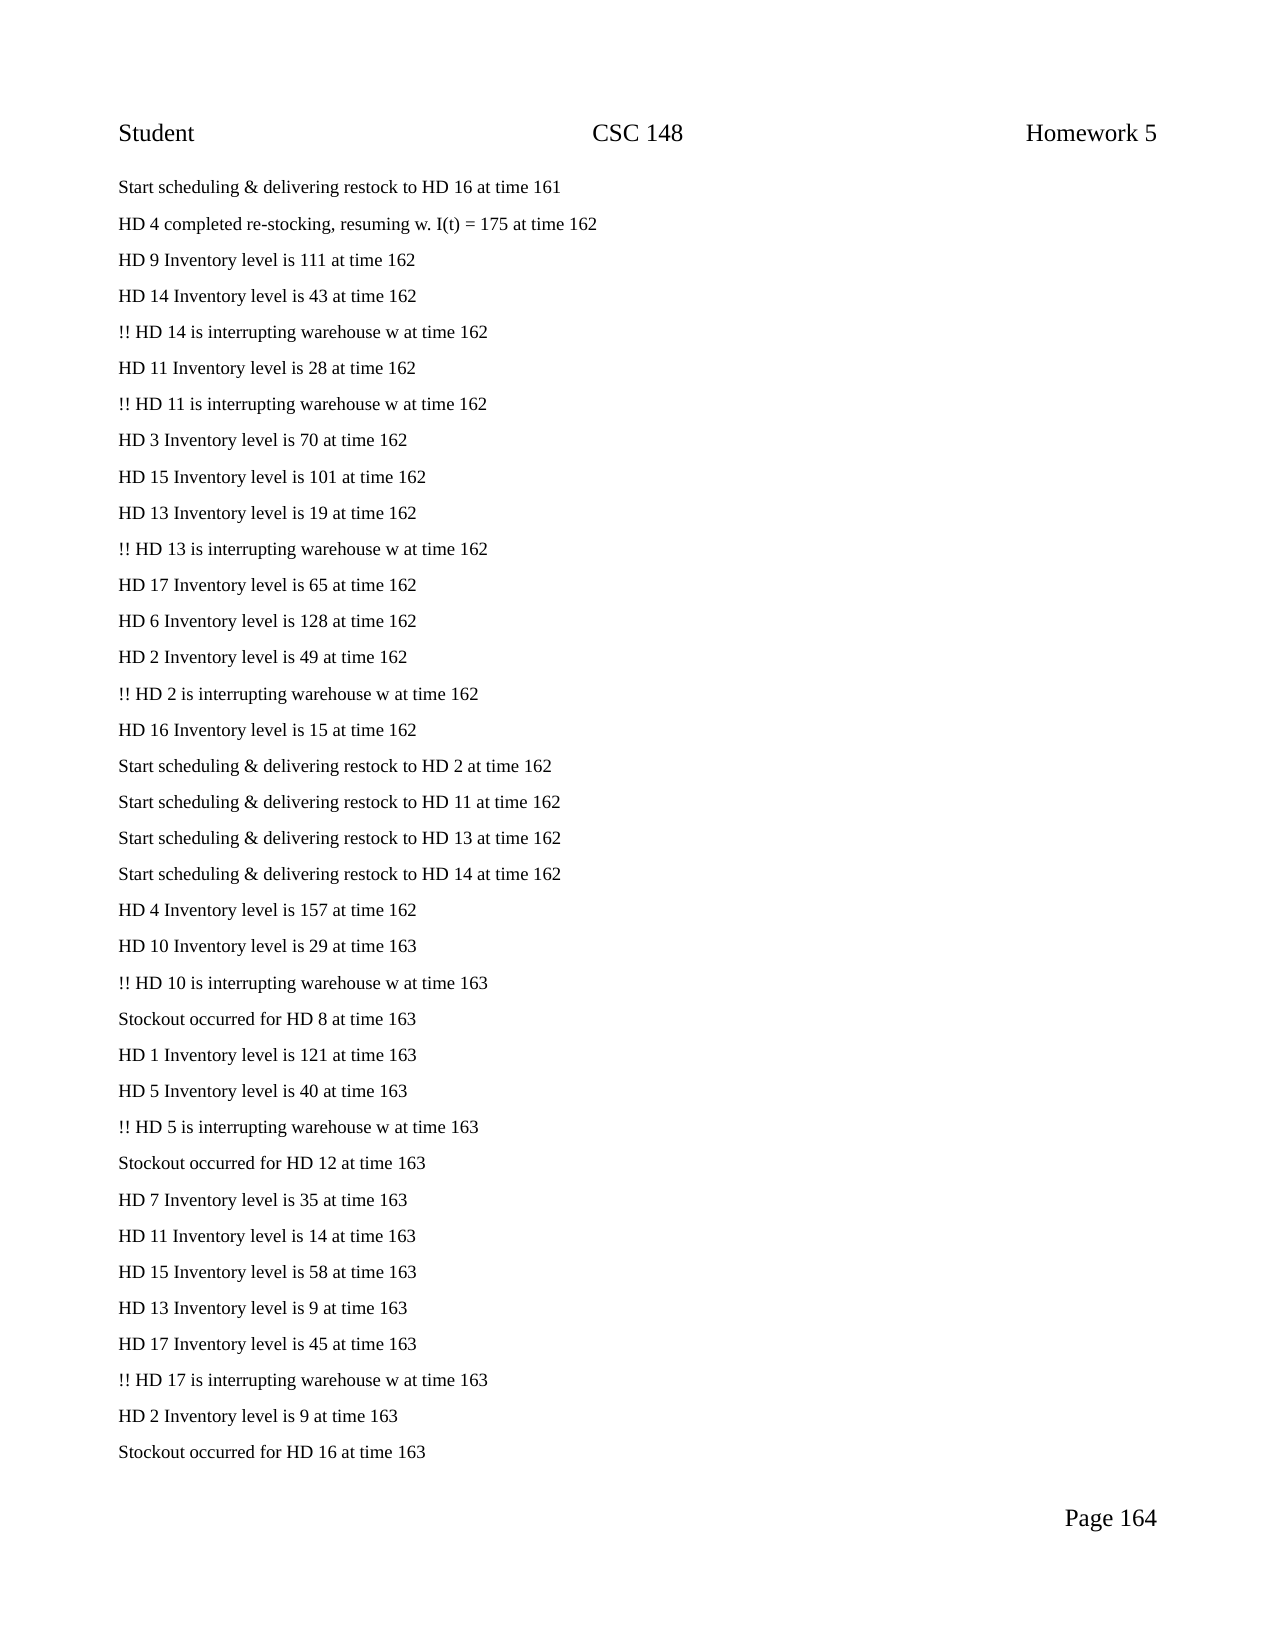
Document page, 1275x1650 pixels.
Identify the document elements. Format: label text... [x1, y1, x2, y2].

text HD 11 Inventory level is 28 at time 162 [118, 357, 1157, 379]
text !! HD 11 is interrupting warehouse w at time 162 [118, 393, 1157, 415]
text Stockout occurred for HD 16 at time 163 [118, 1441, 1157, 1463]
text Start scheduling & delivering restock to HD 16 at time 161 [118, 176, 1157, 198]
text !! HD 13 is interrupting warehouse w at time 162 [118, 538, 1157, 559]
text HD 17 Inventory level is 45 at time 163 [118, 1333, 1157, 1354]
text HD 5 Inventory level is 40 at time 163 [118, 1080, 1157, 1102]
text HD 2 Inventory level is 9 at time 163 [118, 1405, 1157, 1427]
text !! HD 17 is interrupting warehouse w at time 163 [118, 1369, 1157, 1391]
text HD 15 Inventory level is 101 at time 162 [118, 466, 1157, 487]
text HD 13 Inventory level is 19 at time 162 [118, 502, 1157, 523]
text HD 14 Inventory level is 43 at time 162 [118, 285, 1157, 306]
text Stockout occurred for HD 8 at time 163 [118, 1008, 1157, 1029]
text HD 4 completed re-stocking, resuming w. I(t) = 175 at time 162 [118, 212, 1157, 234]
text HD 17 Inventory level is 65 at time 162 [118, 574, 1157, 596]
text !! HD 14 is interrupting warehouse w at time 162 [118, 321, 1157, 342]
text HD 10 Inventory level is 29 at time 163 [118, 935, 1157, 957]
text HD 1 Inventory level is 121 at time 163 [118, 1044, 1157, 1065]
text Start scheduling & delivering restock to HD 14 at time 162 [118, 863, 1157, 885]
text Stockout occurred for HD 12 at time 163 [118, 1152, 1157, 1174]
text HD 7 Inventory level is 35 at time 163 [118, 1188, 1157, 1210]
text HD 13 Inventory level is 9 at time 163 [118, 1297, 1157, 1318]
text HD 2 Inventory level is 49 at time 162 [118, 646, 1157, 668]
text !! HD 10 is interrupting warehouse w at time 163 [118, 972, 1157, 993]
text !! HD 2 is interrupting warehouse w at time 162 [118, 682, 1157, 704]
text HD 3 Inventory level is 70 at time 162 [118, 429, 1157, 451]
text Start scheduling & delivering restock to HD 13 at time 162 [118, 827, 1157, 848]
text !! HD 5 is interrupting warehouse w at time 163 [118, 1116, 1157, 1138]
text HD 6 Inventory level is 128 at time 162 [118, 610, 1157, 632]
text Start scheduling & delivering restock to HD 11 at time 162 [118, 791, 1157, 812]
text HD 9 Inventory level is 111 at time 162 [118, 249, 1157, 270]
text HD 16 Inventory level is 15 at time 162 [118, 718, 1157, 740]
text HD 15 Inventory level is 58 at time 163 [118, 1261, 1157, 1282]
text HD 11 Inventory level is 14 at time 163 [118, 1224, 1157, 1246]
text HD 4 Inventory level is 157 at time 162 [118, 899, 1157, 921]
text Start scheduling & delivering restock to HD 2 at time 162 [118, 755, 1157, 776]
